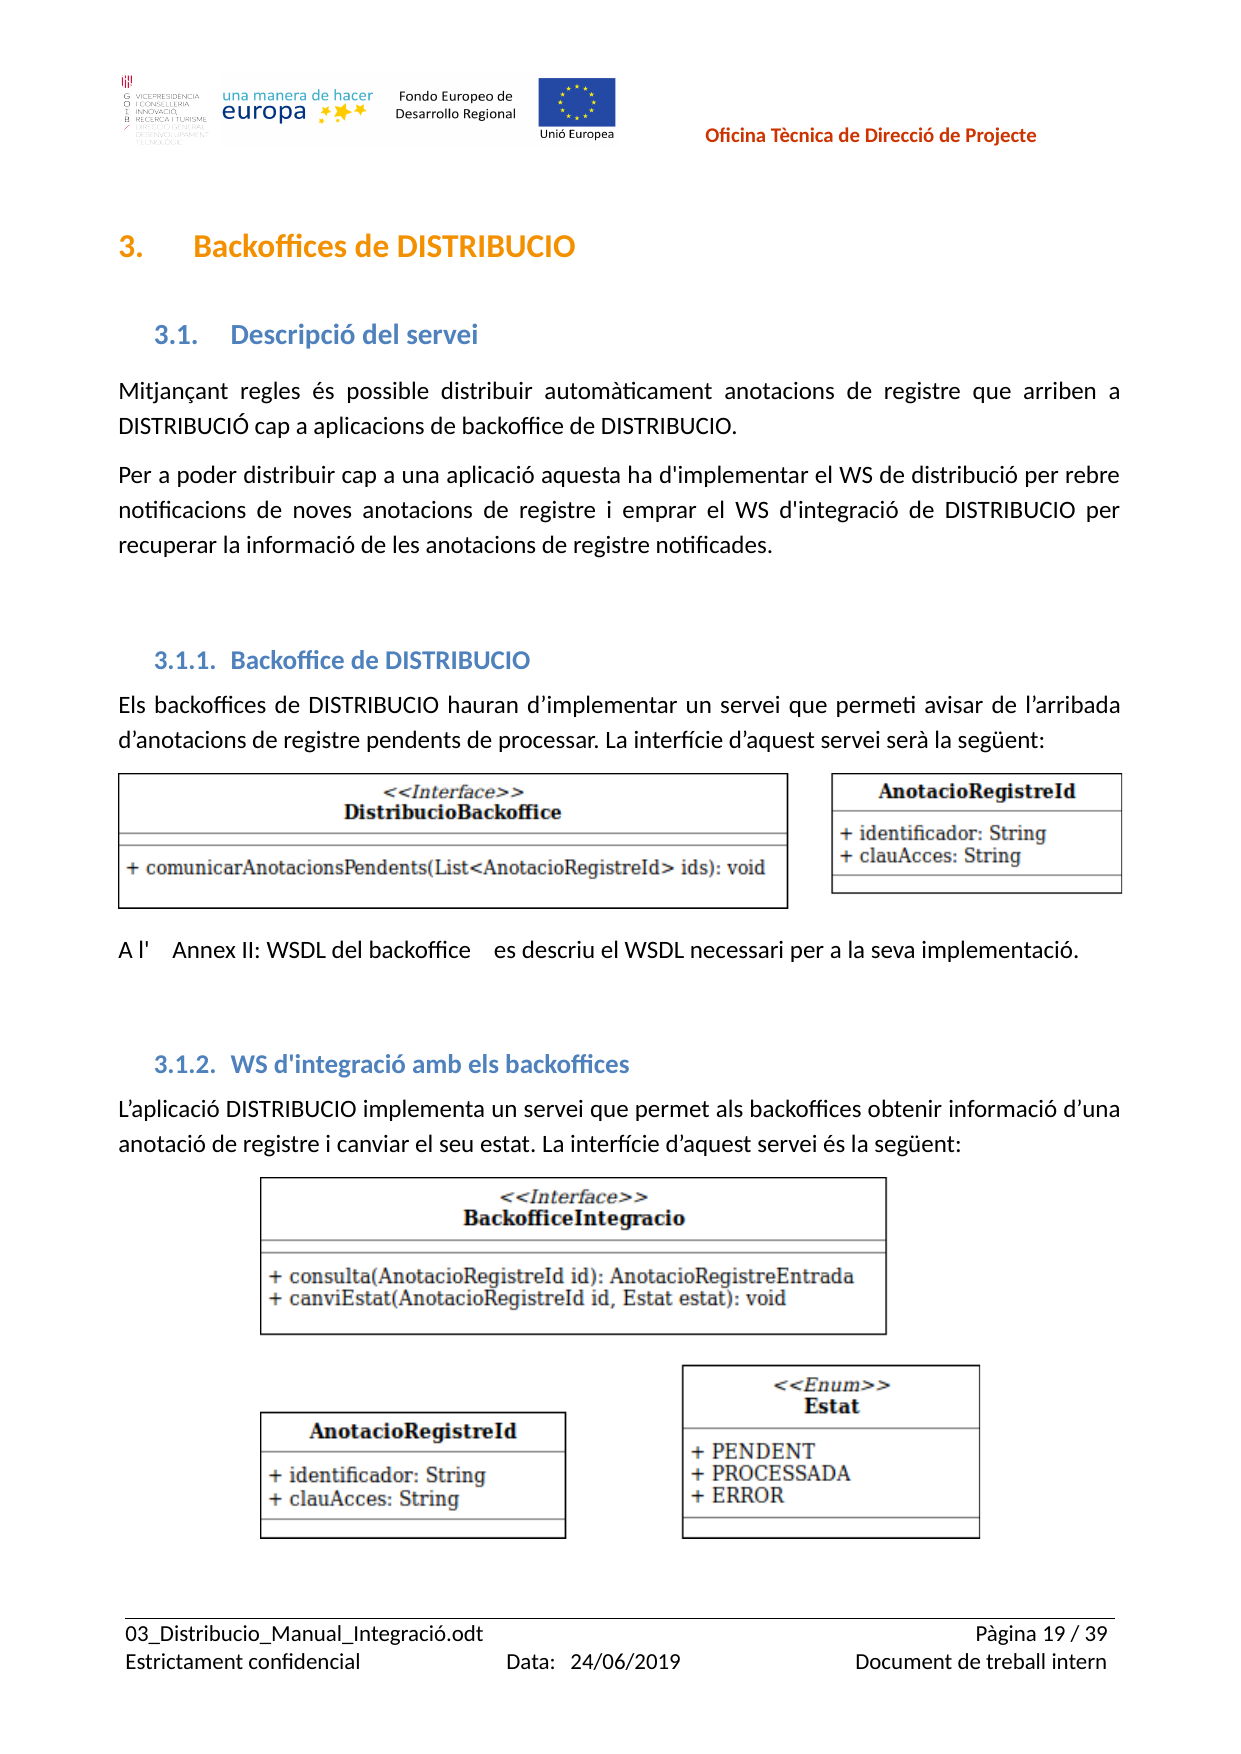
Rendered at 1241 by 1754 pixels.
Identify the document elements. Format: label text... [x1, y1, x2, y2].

subtitle WS d'integració amb els backoffices [153, 1048, 1122, 1081]
text Els backoffices de DISTRIBUCIO hauran d’implementar un servei que permeti avisar de l’arribada d’anotacions de registre pendents de processar. La interfície d’aquest servei serà la següent: [118, 689, 1122, 754]
subtitle Descripció del servei [153, 316, 1122, 351]
subtitle Backoffice de DISTRIBUCIO [153, 643, 1122, 676]
text Per a poder distribuir cap a una aplicació aquesta ha d'implementar el WS de distribució per rebre notificacions de noves anotacions de registre i emprar el WS d'integració de DISTRIBUCIO per recuperar la informació de les anotacions de registre notificades. [118, 460, 1122, 560]
picture [260, 1177, 981, 1539]
picture [219, 73, 621, 147]
text Mitjançant regles és possible distribuir automàticament anotacions de registre que arriben a DISTRIBUCIÓ cap a aplicacions de backoffice de DISTRIBUCIO. [118, 375, 1122, 441]
subtitle Backoffices de DISTRIBUCIO [118, 225, 1122, 266]
picture [118, 773, 1123, 909]
text A l' Annex II: WSDL del backoffice es descriu el WSDL necessari per a la seva implementació. [118, 934, 1122, 964]
text L’aplicació DISTRIBUCIO implementa un servei que permet als backoffices obtenir informació d’una anotació de registre i canviar el seu estat. La interfície d’aquest servei és la següent: [118, 1093, 1122, 1159]
picture [118, 73, 213, 147]
